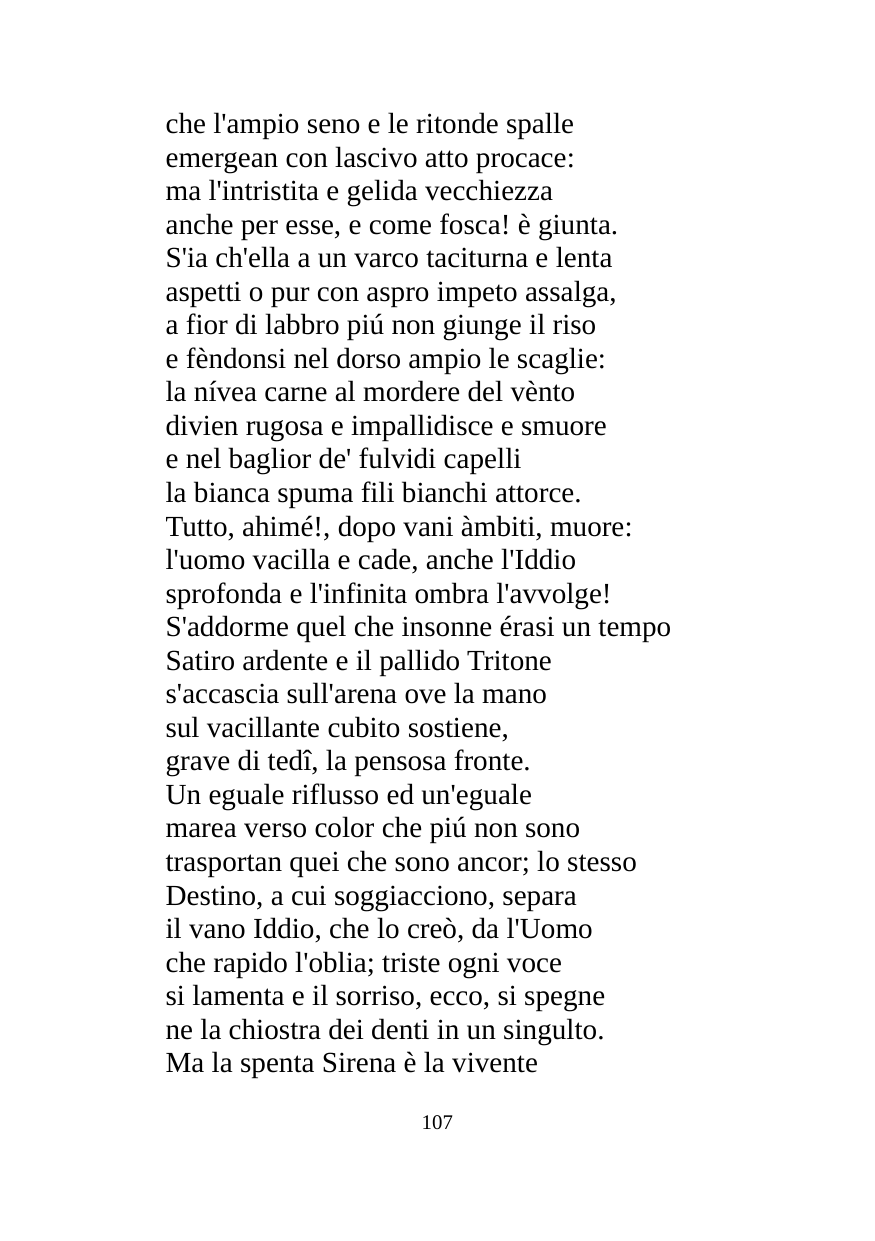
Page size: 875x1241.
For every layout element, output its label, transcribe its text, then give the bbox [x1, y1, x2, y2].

text che l'ampio seno e le ritonde spalle emergean con lascivo atto procace: ma l'intristita e gelida vecchiezza anche per esse, e come fosca! è giunta. S'ia ch'ella a un varco taciturna e lenta aspetti o pur con aspro impeto assalga, a fior di labbro piú non giunge il riso e fèndonsi nel dorso ampio le scaglie: la nívea carne al mordere del vènto divien rugosa e impallidisce e smuore e nel baglior de' fulvidi capelli la bianca spuma fili bianchi attorce. Tutto, ahimé!, dopo vani àmbiti, muore: l'uomo vacilla e cade, anche l'Iddio sprofonda e l'infinita ombra l'avvolge! S'addorme quel che insonne érasi un tempo Satiro ardente e il pallido Tritone s'accascia sull'arena ove la mano sul vacillante cubito sostiene, grave di tedî, la pensosa fronte. Un eguale riflusso ed un'eguale marea verso color che piú non sono trasportan quei che sono ancor; lo stesso Destino, a cui soggiacciono, separa il vano Iddio, che lo creò, da l'Uomo che rapido l'oblia; triste ogni voce si lamenta e il sorriso, ecco, si spegne ne la chiostra dei denti in un singulto. Ma la spenta Sirena è la vivente [165, 106, 768, 1079]
